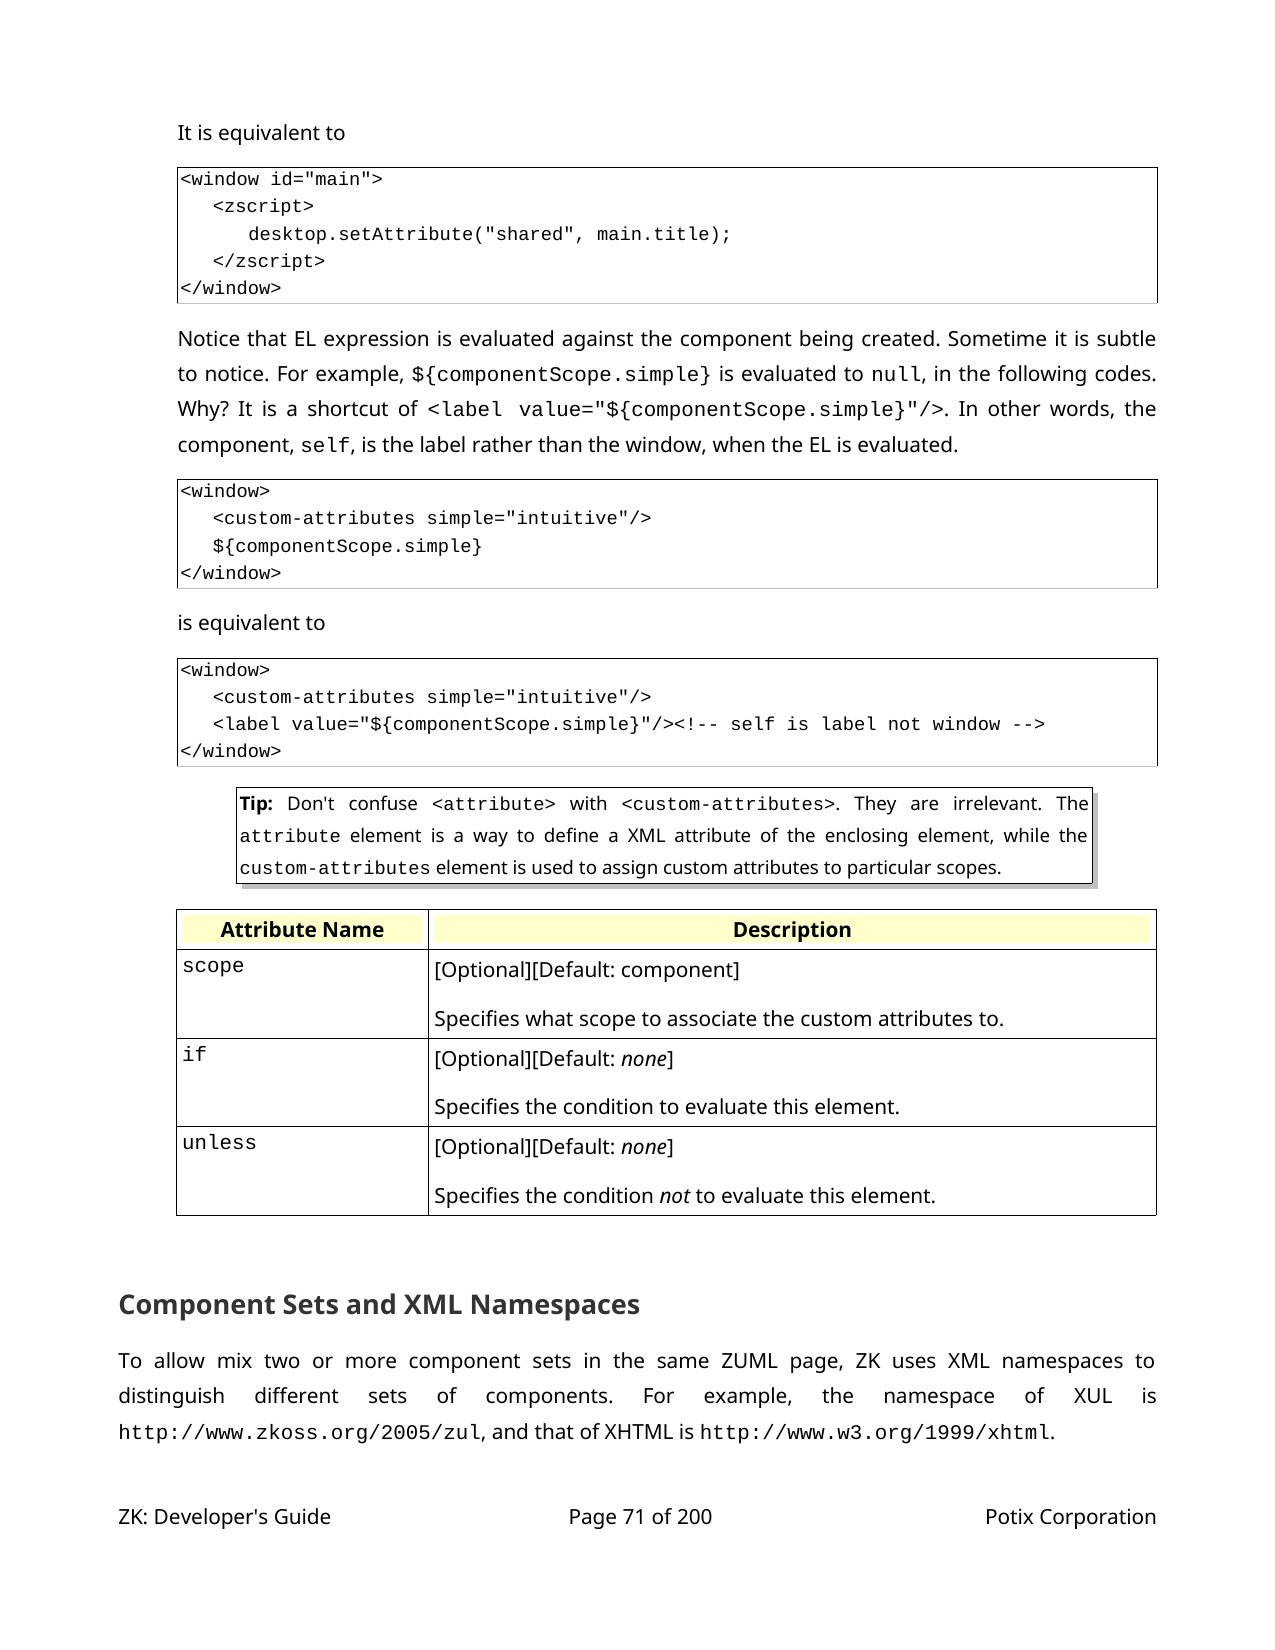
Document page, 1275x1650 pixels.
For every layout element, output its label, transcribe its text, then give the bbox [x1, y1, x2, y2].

table_cell scope [177, 950, 428, 1038]
table_header Attribute Name [177, 910, 428, 949]
text <zscript> [178, 194, 1157, 218]
text </window> [178, 739, 1157, 766]
table_cell [Optional][Default: none] Specifies the condition not to evaluate this element. [429, 1127, 1156, 1215]
text ${componentScope.simple} [178, 533, 1157, 558]
text </zscript> [178, 248, 1157, 273]
text desktop.setAttribute("shared", main.title); [178, 221, 1157, 246]
text <label value="${componentScope.simple}"/><!-- self is label not window --> [178, 712, 1157, 736]
text Tip: Don't confuse <attribute> with <custom-attributes>. They are irrelevant. The attribute element is a way to define a XML attribute of the enclosing element, while the custom-attributes element is used to assign custom attributes to particular scopes. [237, 788, 1092, 883]
text <window> [178, 659, 1157, 682]
text is equivalent to [177, 608, 1157, 637]
table_cell [Optional][Default: none] Specifies the condition to evaluate this element. [429, 1039, 1156, 1126]
subtitle Component Sets and XML Namespaces [118, 1286, 1157, 1323]
table_cell if [177, 1039, 428, 1126]
table_cell unless [177, 1127, 428, 1215]
text To allow mix two or more component sets in the same ZUML page, ZK uses XML namespaces to distinguish different sets of components. For example, the namespace of XUL is http://www.zkoss.org/2005/zul, and that of XHTML is http://www.w3.org/1999/xhtml. [118, 1346, 1157, 1445]
text It is equivalent to [177, 118, 1157, 146]
text <custom-attributes simple="intuitive"/> [178, 684, 1157, 709]
text <custom-attributes simple="intuitive"/> [178, 506, 1157, 531]
table_cell [Optional][Default: component] Specifies what scope to associate the custom attributes to. [429, 950, 1156, 1038]
text Notice that EL expression is evaluated against the component being created. Sometime it is subtle to notice. For example, ${componentScope.simple} is evaluated to null, in the following codes. Why? It is a shortcut of <label value="${componentScope.simple}"/>. In other words, the component, self, is the label rather than the window, when the EL is evaluated. [177, 324, 1157, 458]
text </window> [178, 276, 1157, 303]
text <window> [178, 480, 1157, 503]
table_header Description [429, 910, 1156, 949]
text <window id="main"> [178, 168, 1157, 191]
text </window> [178, 561, 1157, 588]
